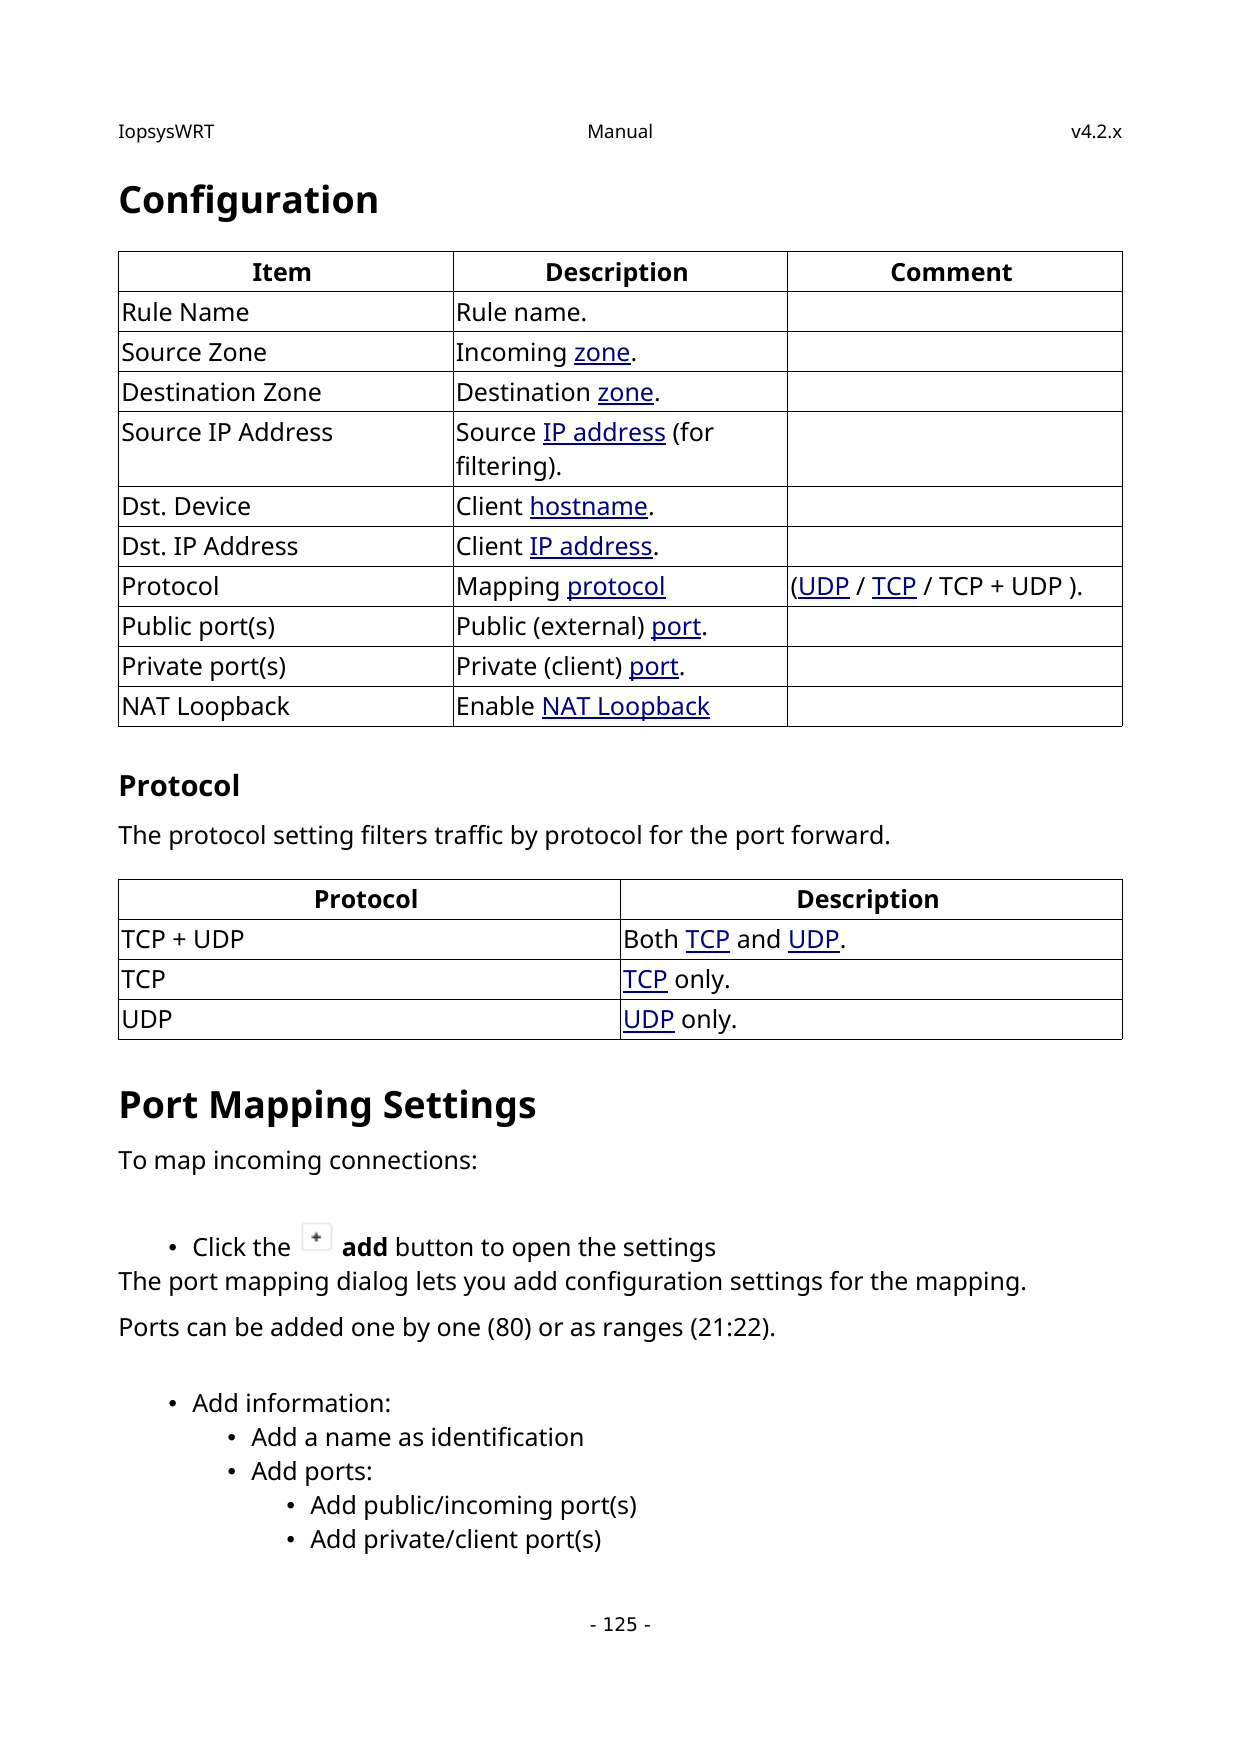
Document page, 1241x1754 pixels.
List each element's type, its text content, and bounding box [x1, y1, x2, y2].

table_cell Public (external) port. [454, 607, 787, 646]
table_cell Rule name. [454, 292, 787, 331]
table_cell TCP [119, 960, 620, 999]
table_cell [788, 412, 1122, 486]
table_header Description [454, 252, 787, 291]
text Ports can be added one by one (80) or as ranges (21:22). [118, 1310, 1122, 1344]
table_header Protocol [119, 880, 620, 919]
list Add private/client port(s) [295, 1522, 1122, 1556]
table_cell Mapping protocol [454, 567, 787, 606]
table_cell Incoming zone. [454, 332, 787, 371]
table_cell Protocol [119, 567, 453, 606]
table_cell TCP + UDP [119, 920, 620, 959]
list Add public/incoming port(s) [295, 1488, 1122, 1522]
list Add a name as identification [236, 1420, 1122, 1454]
table_cell Destination Zone [119, 372, 453, 411]
table_cell [788, 487, 1122, 526]
table_cell Source IP Address [119, 412, 453, 486]
table_header Comment [788, 252, 1122, 291]
subtitle Port Mapping Settings [118, 1079, 1122, 1130]
text The protocol setting filters traffic by protocol for the port forward. [118, 818, 1122, 852]
table_cell Dst. IP Address [119, 527, 453, 566]
table_cell [788, 607, 1122, 646]
table_cell [788, 292, 1122, 331]
table_cell Source IP address (for filtering). [454, 412, 787, 486]
table_cell [788, 647, 1122, 686]
list Click the add button to open the settings [177, 1230, 1122, 1263]
table_cell Both TCP and UDP. [621, 920, 1122, 959]
table_cell Public port(s) [119, 607, 453, 646]
list Add information: [177, 1386, 1122, 1420]
table_cell [788, 527, 1122, 566]
table_cell UDP only. [621, 1000, 1122, 1039]
table_cell Rule Name [119, 292, 453, 331]
table_cell NAT Loopback [119, 687, 453, 726]
table_cell [788, 372, 1122, 411]
table_cell TCP only. [621, 960, 1122, 999]
subtitle Configuration [118, 173, 1122, 224]
table_cell Destination zone. [454, 372, 787, 411]
table_cell [788, 687, 1122, 726]
table_cell UDP [119, 1000, 620, 1039]
picture [297, 1218, 336, 1256]
table_cell Client IP address. [454, 527, 787, 566]
table_cell Private port(s) [119, 647, 453, 686]
table_cell Enable NAT Loopback [454, 687, 787, 726]
table_cell Dst. Device [119, 487, 453, 526]
text The port mapping dialog lets you add configuration settings for the mapping. [118, 1263, 1122, 1297]
table_cell Client hostname. [454, 487, 787, 526]
subtitle Protocol [118, 765, 1122, 805]
table_cell Source Zone [119, 332, 453, 371]
text To map incoming connections: [118, 1142, 1122, 1176]
list Add ports: [236, 1454, 1122, 1488]
table_header Description [621, 880, 1122, 919]
table_cell [788, 332, 1122, 371]
table_header Item [119, 252, 453, 291]
table_cell (UDP / TCP / TCP + UDP ). [788, 567, 1122, 606]
table_cell Private (client) port. [454, 647, 787, 686]
